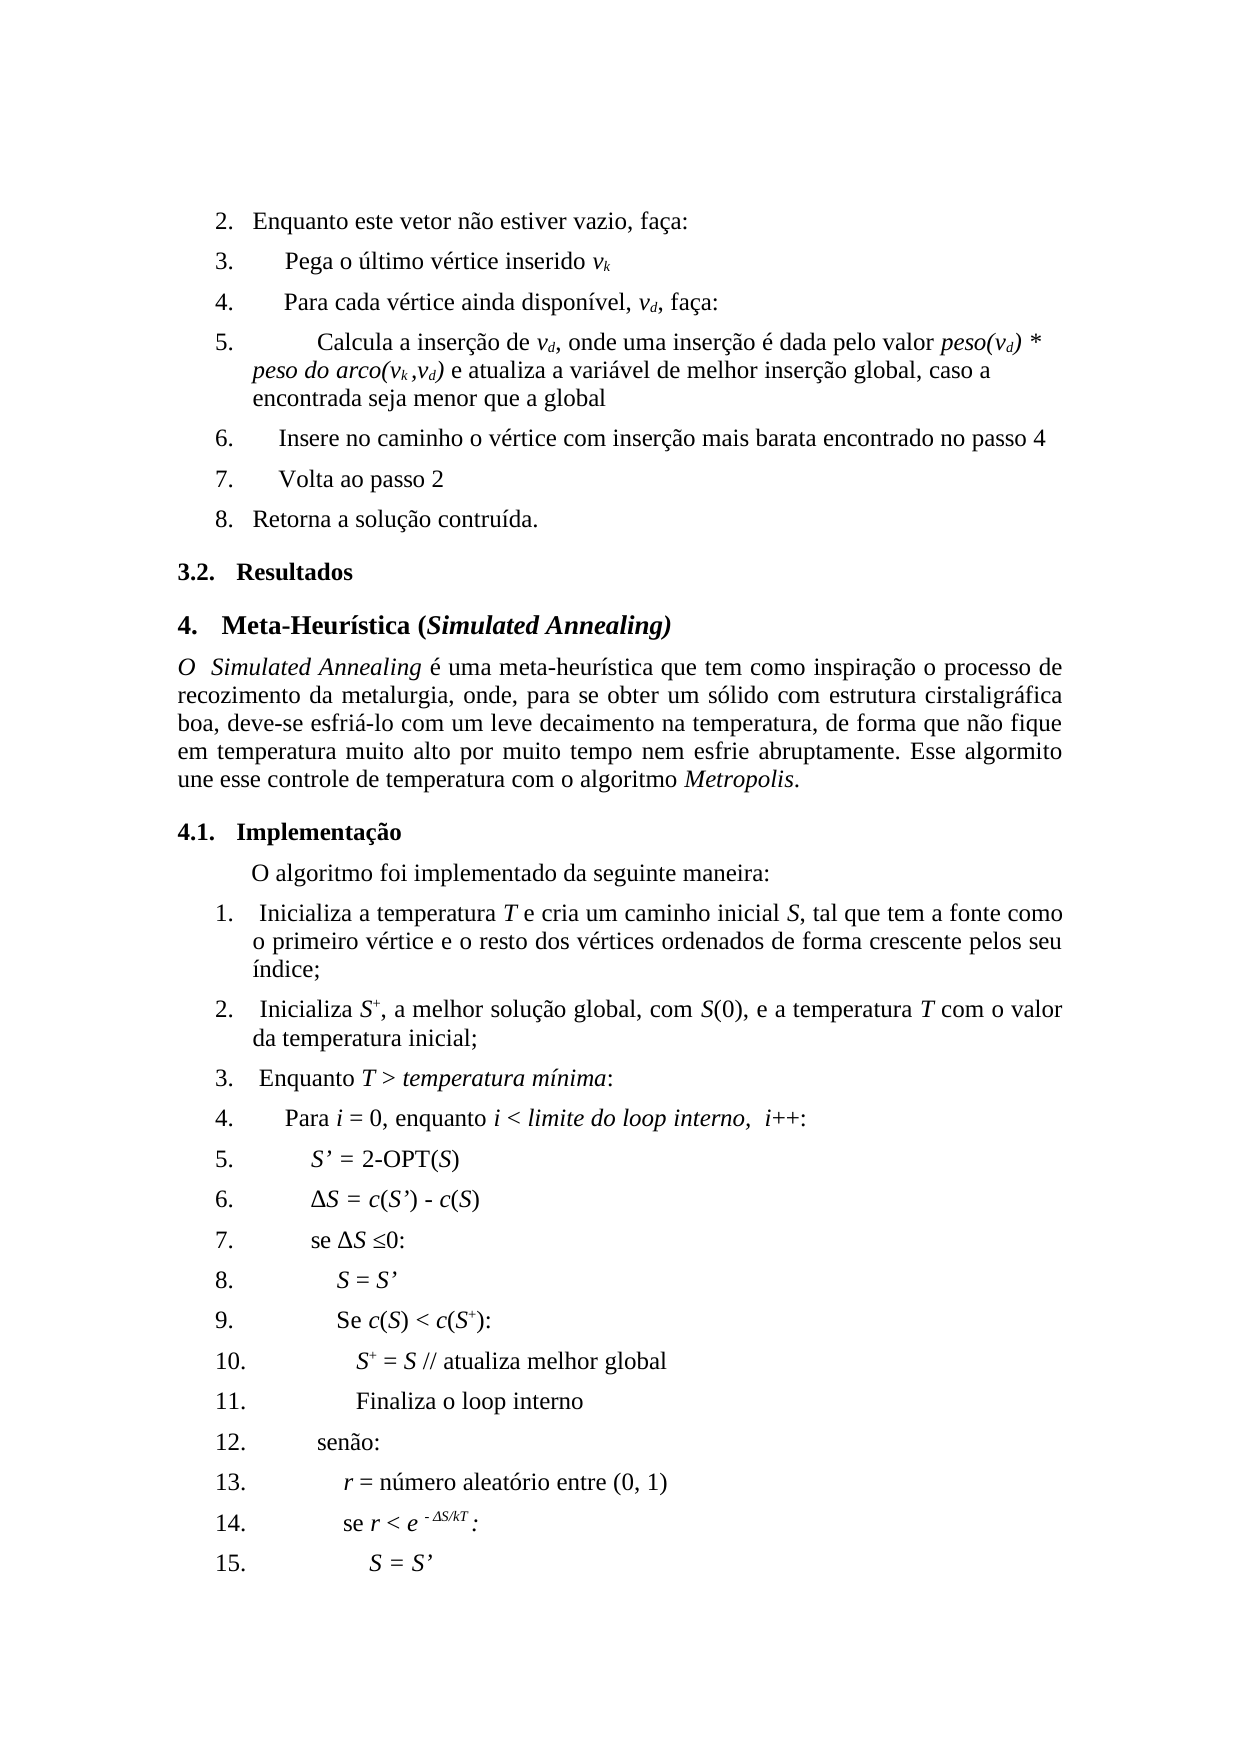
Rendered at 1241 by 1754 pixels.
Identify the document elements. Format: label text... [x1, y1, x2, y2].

title Meta-Heurística (Simulated Annealing) [177, 611, 1063, 641]
list senão: [215, 1428, 1063, 1456]
list ∆S = c(S’) - c(S) [215, 1185, 1063, 1213]
list se r < e - ΔS/kT : [215, 1508, 1063, 1536]
title Resultados [177, 558, 1063, 586]
list r = número aleatório entre (0, 1) [215, 1468, 1063, 1496]
list Enquanto T > temperatura mínima: [215, 1064, 1063, 1092]
text O Simulated Annealing é uma meta-heurística que tem como inspiração o processo de recozimento da metalurgia, onde, para se obter um sólido com estrutura cirstaligráfica boa, deve-se esfriá-lo com um leve decaimento na temperatura, de forma que não fique em temperatura muito alto por muito tempo nem esfrie abruptamente. Esse algormito une esse controle de temperatura com o algoritmo Metropolis. [177, 653, 1063, 793]
list S+ = S // atualiza melhor global [215, 1347, 1063, 1375]
list S’ = 2-OPT(S) [215, 1145, 1063, 1173]
list Finaliza o loop interno [215, 1387, 1063, 1415]
list Pega o último vértice inserido vk [215, 247, 1063, 275]
list se ∆S ≤0: [215, 1226, 1063, 1253]
list Insere no caminho o vértice com inserção mais barata encontrado no passo 4 [215, 424, 1063, 452]
list S = S’ [215, 1549, 1063, 1577]
text O algoritmo foi implementado da seguinte maneira: [177, 858, 1063, 887]
list S = S’ [215, 1266, 1063, 1294]
list Para i = 0, enquanto i < limite do loop interno, i++: [215, 1104, 1063, 1132]
list Retorna a solução contruída. [215, 505, 1063, 533]
list Inicializa a temperatura T e cria um caminho inicial S, tal que tem a fonte como o primeiro vértice e o resto dos vértices ordenados de forma crescente pelos seu índice; [215, 899, 1063, 983]
list Se c(S) < c(S+): [215, 1306, 1063, 1334]
list Enquanto este vetor não estiver vazio, faça: [215, 207, 1063, 235]
title Implementação [177, 818, 1063, 846]
list Inicializa S+, a melhor solução global, com S(0), e a temperatura T com o valor da temperatura inicial; [215, 995, 1063, 1051]
list Volta ao passo 2 [215, 465, 1063, 493]
list Calcula a inserção de vd, onde uma inserção é dada pelo valor peso(vd) * peso do arco(vk ,vd) e atualiza a variável de melhor inserção global, caso a encontrada seja menor que a global [215, 328, 1063, 412]
list Para cada vértice ainda disponível, vd, faça: [215, 287, 1063, 316]
